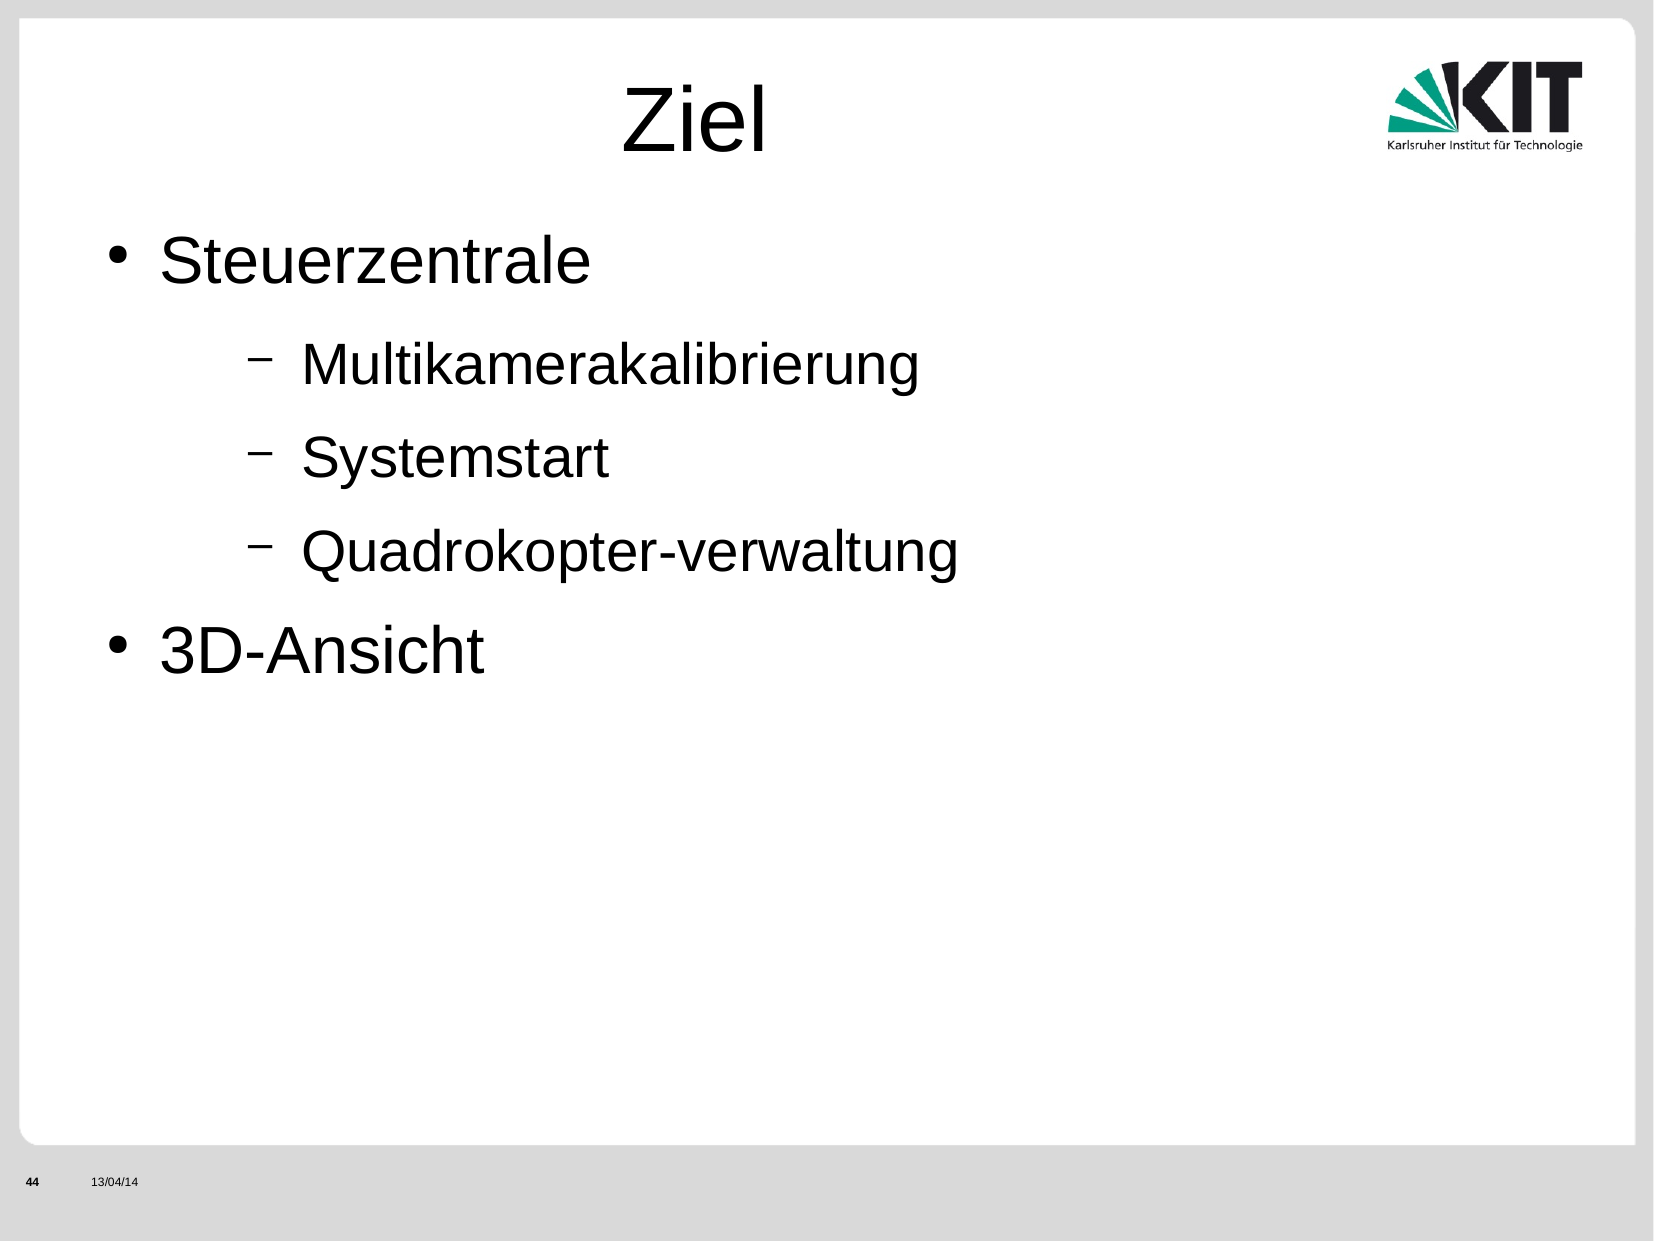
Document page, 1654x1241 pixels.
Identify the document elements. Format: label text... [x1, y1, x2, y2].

title Ziel [70, 60, 1321, 162]
list Steuerzentrale Multikamerakalibrierung Systemstart Quadrokopter-verwaltung 3D-Ansicht [70, 216, 1560, 1075]
picture [0, 0, 1654, 1241]
